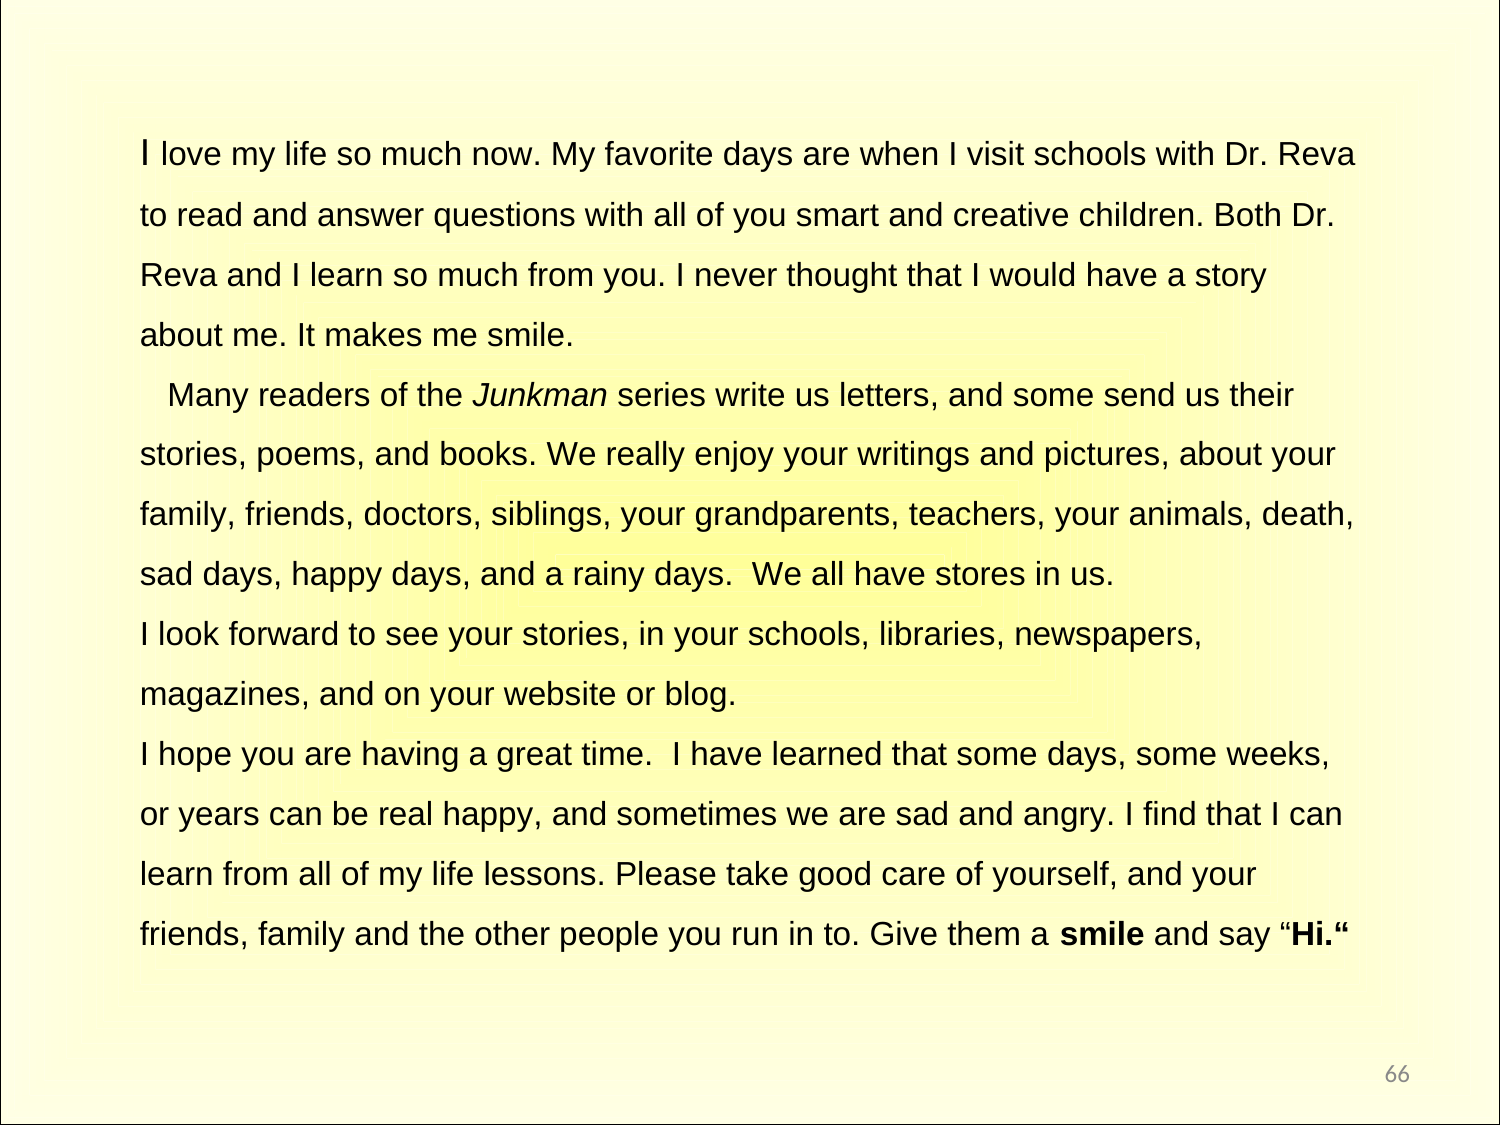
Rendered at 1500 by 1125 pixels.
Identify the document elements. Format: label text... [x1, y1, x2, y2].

text_box [0, 0, 1500, 1125]
text_box [1074, 1042, 1426, 1103]
text_box I love my life so much now. My favorite days are when I visit schools with Dr. Reva to read and answer questions with all of you smart and creative children. Both Dr. Reva and I learn so much from you. I never thought that I would have a story about me. It makes me smile. Many readers of the Junkman series write us letters, and some send us their stories, poems, and books. We really enjoy your writings and pictures, about your family, friends, doctors, siblings, your grandparents, teachers, your animals, death, sad days, happy days, and a rainy days. We all have stores in us. I look forward to see your stories, in your schools, libraries, newspapers, magazines, and on your website or blog. I hope you are having a great time. I have learned that some days, some weeks, or years can be real happy, and sometimes we are sad and angry. I find that I can learn from all of my life lessons. Please take good care of yourself, and your friends, family and the other people you run in to. Give them a smile and say “Hi.“ [125, 97, 1375, 960]
